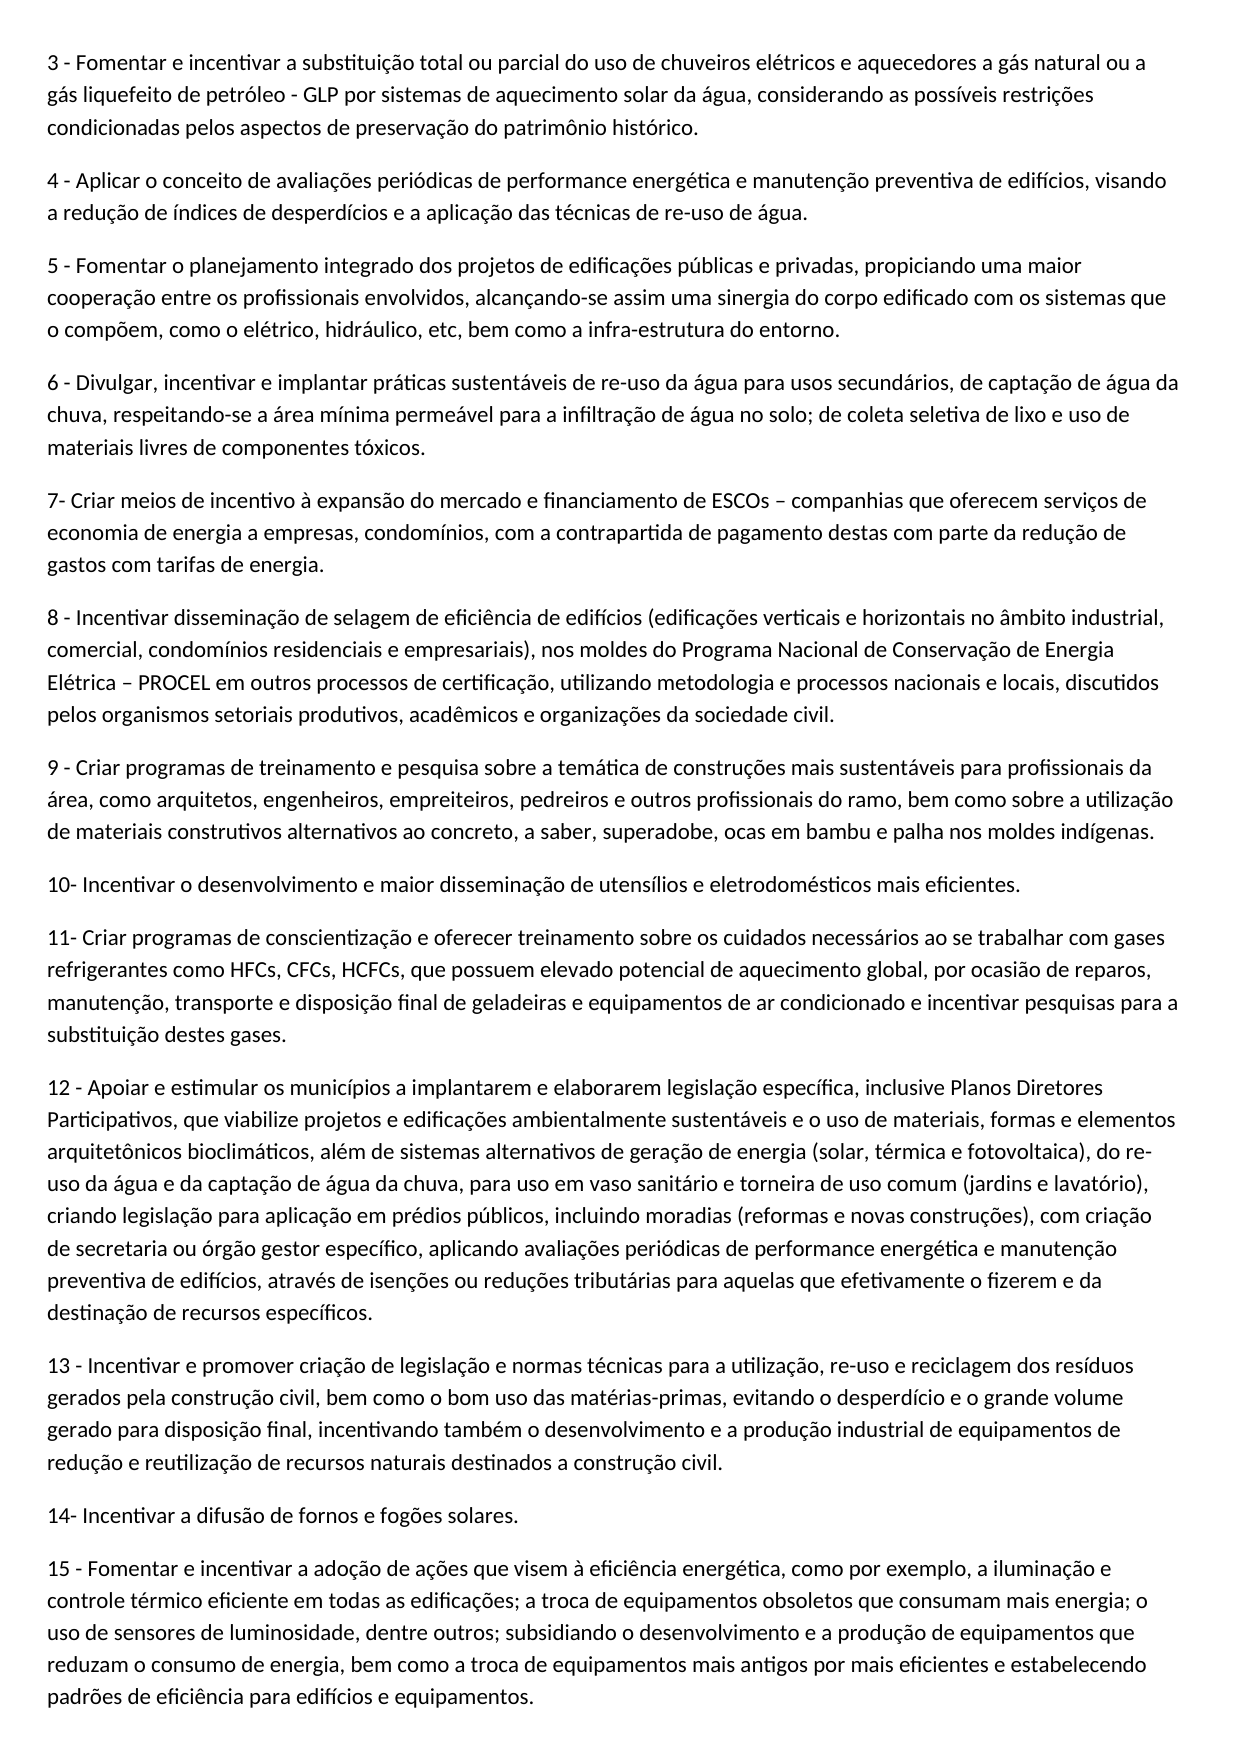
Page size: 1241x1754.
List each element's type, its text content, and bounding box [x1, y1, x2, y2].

text 10- Incentivar o desenvolvimento e maior disseminação de utensílios e eletrodomésticos mais eficientes. [47, 870, 1181, 898]
text 7- Criar meios de incentivo à expansão do mercado e financiamento de ESCOs – companhias que oferecem serviços de economia de energia a empresas, condomínios, com a contrapartida de pagamento destas com parte da redução de gastos com tarifas de energia. [47, 486, 1181, 578]
text 9 - Criar programas de treinamento e pesquisa sobre a temática de construções mais sustentáveis para profissionais da área, como arquitetos, engenheiros, empreiteiros, pedreiros e outros profissionais do ramo, bem como sobre a utilização de materiais construtivos alternativos ao concreto, a saber, superadobe, ocas em bambu e palha nos moldes indígenas. [47, 753, 1181, 845]
text 4 - Aplicar o conceito de avaliações periódicas de performance energética e manutenção preventiva de edifícios, visando a redução de índices de desperdícios e a aplicação das técnicas de re-uso de água. [47, 166, 1181, 226]
text 15 - Fomentar e incentivar a adoção de ações que visem à eficiência energética, como por exemplo, a iluminação e controle térmico eficiente em todas as edificações; a troca de equipamentos obsoletos que consumam mais energia; o uso de sensores de luminosidade, dentre outros; subsidiando o desenvolvimento e a produção de equipamentos que reduzam o consumo de energia, bem como a troca de equipamentos mais antigos por mais eficientes e estabelecendo padrões de eficiência para edifícios e equipamentos. [47, 1554, 1181, 1711]
text 14- Incentivar a difusão de fornos e fogões solares. [47, 1501, 1181, 1529]
text 12 - Apoiar e estimular os municípios a implantarem e elaborarem legislação específica, inclusive Planos Diretores Participativos, que viabilize projetos e edificações ambientalmente sustentáveis e o uso de materiais, formas e elementos arquitetônicos bioclimáticos, além de sistemas alternativos de geração de energia (solar, térmica e fotovoltaica), do re-uso da água e da captação de água da chuva, para uso em vaso sanitário e torneira de uso comum (jardins e lavatório), criando legislação para aplicação em prédios públicos, incluindo moradias (reformas e novas construções), com criação de secretaria ou órgão gestor específico, aplicando avaliações periódicas de performance energética e manutenção preventiva de edifícios, através de isenções ou reduções tributárias para aquelas que efetivamente o fizerem e da destinação de recursos específicos. [47, 1073, 1181, 1326]
text 6 - Divulgar, incentivar e implantar práticas sustentáveis de re-uso da água para usos secundários, de captação de água da chuva, respeitando-se a área mínima permeável para a infiltração de água no solo; de coleta seletiva de lixo e uso de materiais livres de componentes tóxicos. [47, 368, 1181, 461]
text 5 - Fomentar o planejamento integrado dos projetos de edificações públicas e privadas, propiciando uma maior cooperação entre os profissionais envolvidos, alcançando-se assim uma sinergia do corpo edificado com os sistemas que o compõem, como o elétrico, hidráulico, etc, bem como a infra-estrutura do entorno. [47, 251, 1181, 343]
text 8 - Incentivar disseminação de selagem de eficiência de edifícios (edificações verticais e horizontais no âmbito industrial, comercial, condomínios residenciais e empresariais), nos moldes do Programa Nacional de Conservação de Energia Elétrica – PROCEL em outros processos de certificação, utilizando metodologia e processos nacionais e locais, discutidos pelos organismos setoriais produtivos, acadêmicos e organizações da sociedade civil. [47, 603, 1181, 728]
text 11- Criar programas de conscientização e oferecer treinamento sobre os cuidados necessários ao se trabalhar com gases refrigerantes como HFCs, CFCs, HCFCs, que possuem elevado potencial de aquecimento global, por ocasião de reparos, manutenção, transporte e disposição final de geladeiras e equipamentos de ar condicionado e incentivar pesquisas para a substituição destes gases. [47, 923, 1181, 1048]
text 3 - Fomentar e incentivar a substituição total ou parcial do uso de chuveiros elétricos e aquecedores a gás natural ou a gás liquefeito de petróleo - GLP por sistemas de aquecimento solar da água, considerando as possíveis restrições condicionadas pelos aspectos de preservação do patrimônio histórico. [47, 48, 1181, 141]
text 13 - Incentivar e promover criação de legislação e normas técnicas para a utilização, re-uso e reciclagem dos resíduos gerados pela construção civil, bem como o bom uso das matérias-primas, evitando o desperdício e o grande volume gerado para disposição final, incentivando também o desenvolvimento e a produção industrial de equipamentos de redução e reutilização de recursos naturais destinados a construção civil. [47, 1351, 1181, 1476]
